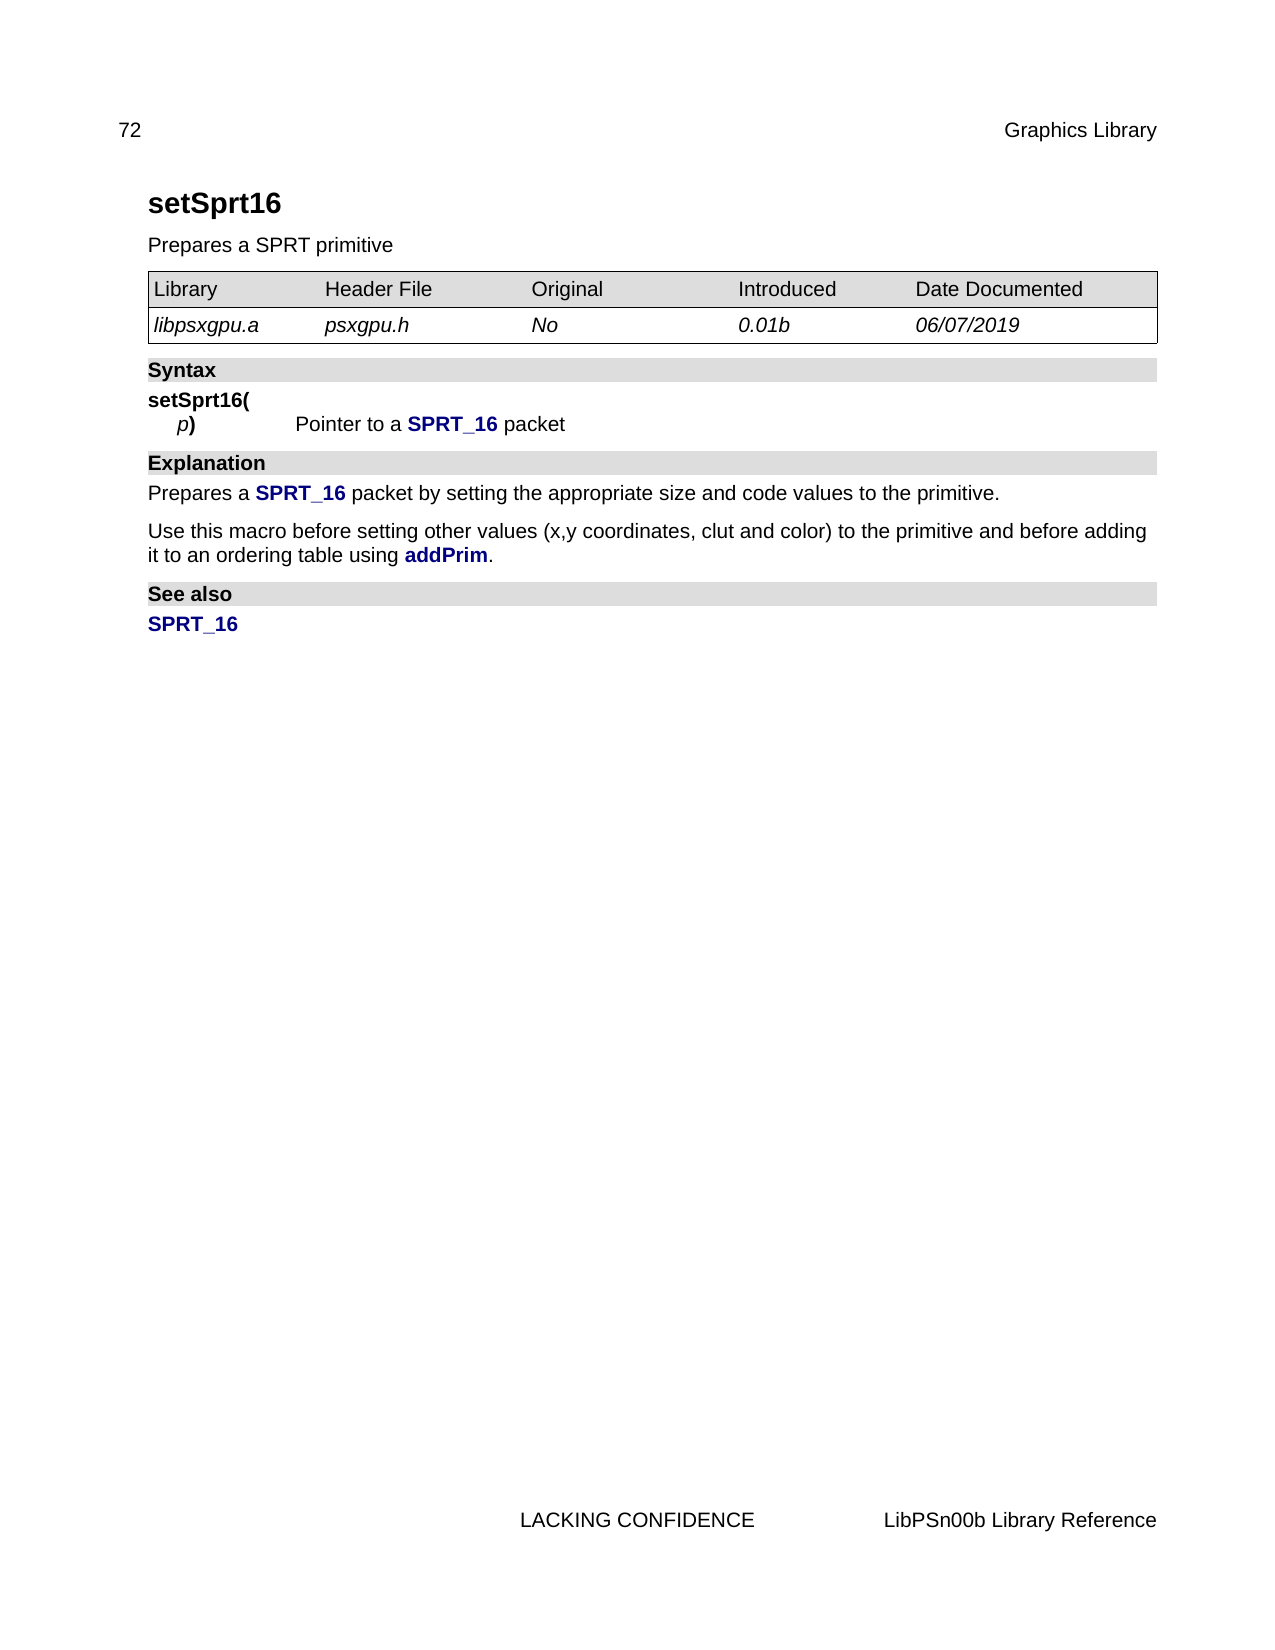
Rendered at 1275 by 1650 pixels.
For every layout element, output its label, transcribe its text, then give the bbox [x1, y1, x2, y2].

text Use this macro before setting other values (x,y coordinates, clut and color) to the primitive and before adding it to an ordering table using addPrim. [148, 519, 1157, 567]
text Prepares a SPRT_16 packet by setting the appropriate size and code values to the primitive. [148, 481, 1157, 504]
subtitle setSprt16 [148, 186, 1157, 220]
subtitle Syntax [148, 358, 1157, 382]
subtitle See also [148, 582, 1157, 606]
text Library Header File Original Introduced Date Documented [149, 272, 1157, 307]
subtitle Explanation [148, 451, 1157, 475]
text setSprt16( [148, 388, 1157, 412]
text Prepares a SPRT primitive [148, 232, 1157, 256]
text p) Pointer to a SPRT_16 packet [148, 412, 1157, 436]
text SPRT_16 [148, 612, 1157, 636]
text libpsxgpu.a psxgpu.h No 0.01b 06/07/2019 [149, 308, 1157, 343]
